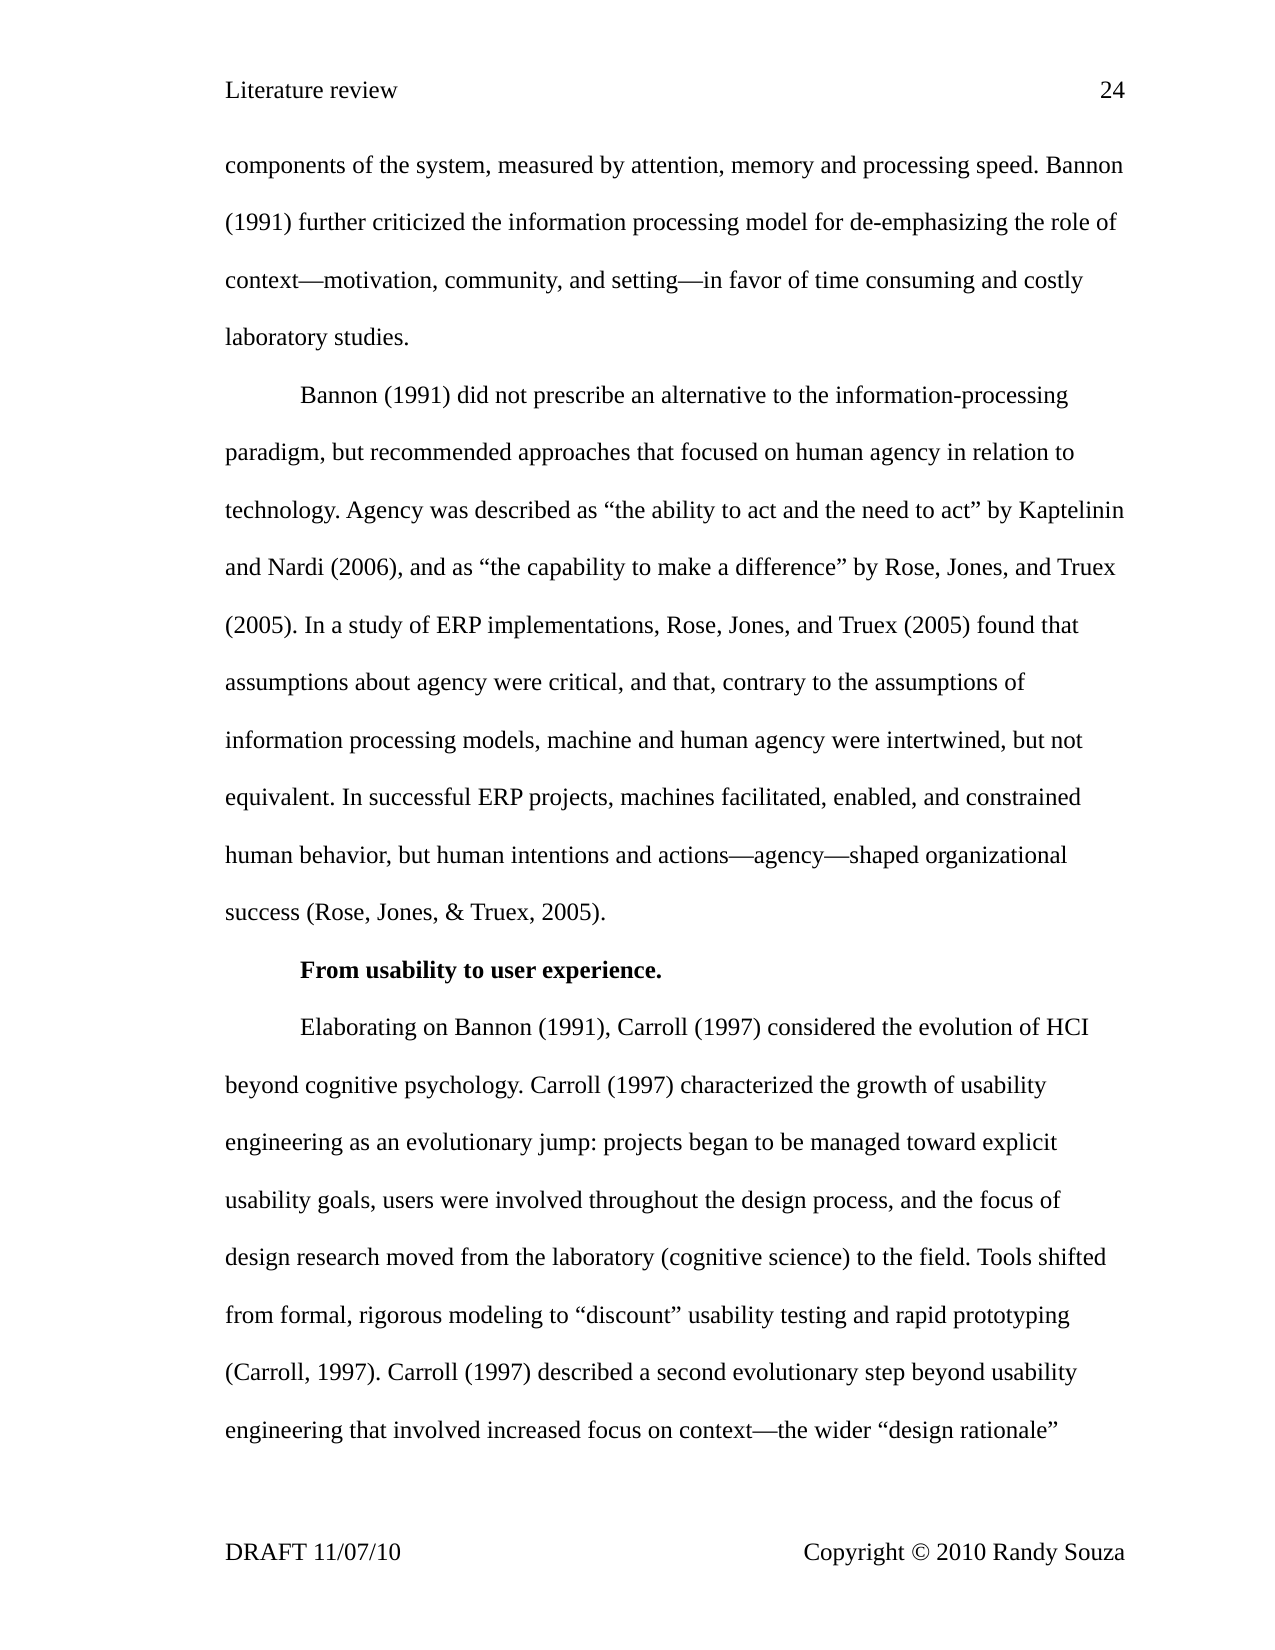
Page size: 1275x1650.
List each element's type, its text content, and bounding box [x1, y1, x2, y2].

text Bannon (1991) did not prescribe an alternative to the information-processing paradigm, but recommended approaches that focused on human agency in relation to technology. Agency was described as “the ability to act and the need to act” by Kaptelinin and Nardi (2006), and as “the capability to make a difference” by Rose, Jones, and Truex (2005). In a study of ERP implementations, Rose, Jones, and Truex (2005) found that assumptions about agency were critical, and that, contrary to the assumptions of information processing models, machine and human agency were intertwined, but not equivalent. In successful ERP projects, machines facilitated, enabled, and constrained human behavior, but human intentions and actions—agency—shaped organizational success (Rose, Jones, & Truex, 2005). [225, 380, 1125, 926]
text components of the system, measured by attention, memory and processing speed. Bannon (1991) further criticized the information processing model for de-emphasizing the role of context—motivation, community, and setting—in favor of time consuming and costly laboratory studies. [225, 150, 1125, 351]
subtitle From usability to user experience. [300, 955, 1125, 984]
text Elaborating on Bannon (1991), Carroll (1997) considered the evolution of HCI beyond cognitive psychology. Carroll (1997) characterized the growth of usability engineering as an evolutionary jump: projects began to be managed toward explicit usability goals, users were involved throughout the design process, and the focus of design research moved from the laboratory (cognitive science) to the field. Tools shifted from formal, rigorous modeling to “discount” usability testing and rapid prototyping (Carroll, 1997). Carroll (1997) described a second evolutionary step beyond usability engineering that involved increased focus on context—the wider “design rationale” [225, 1012, 1125, 1444]
